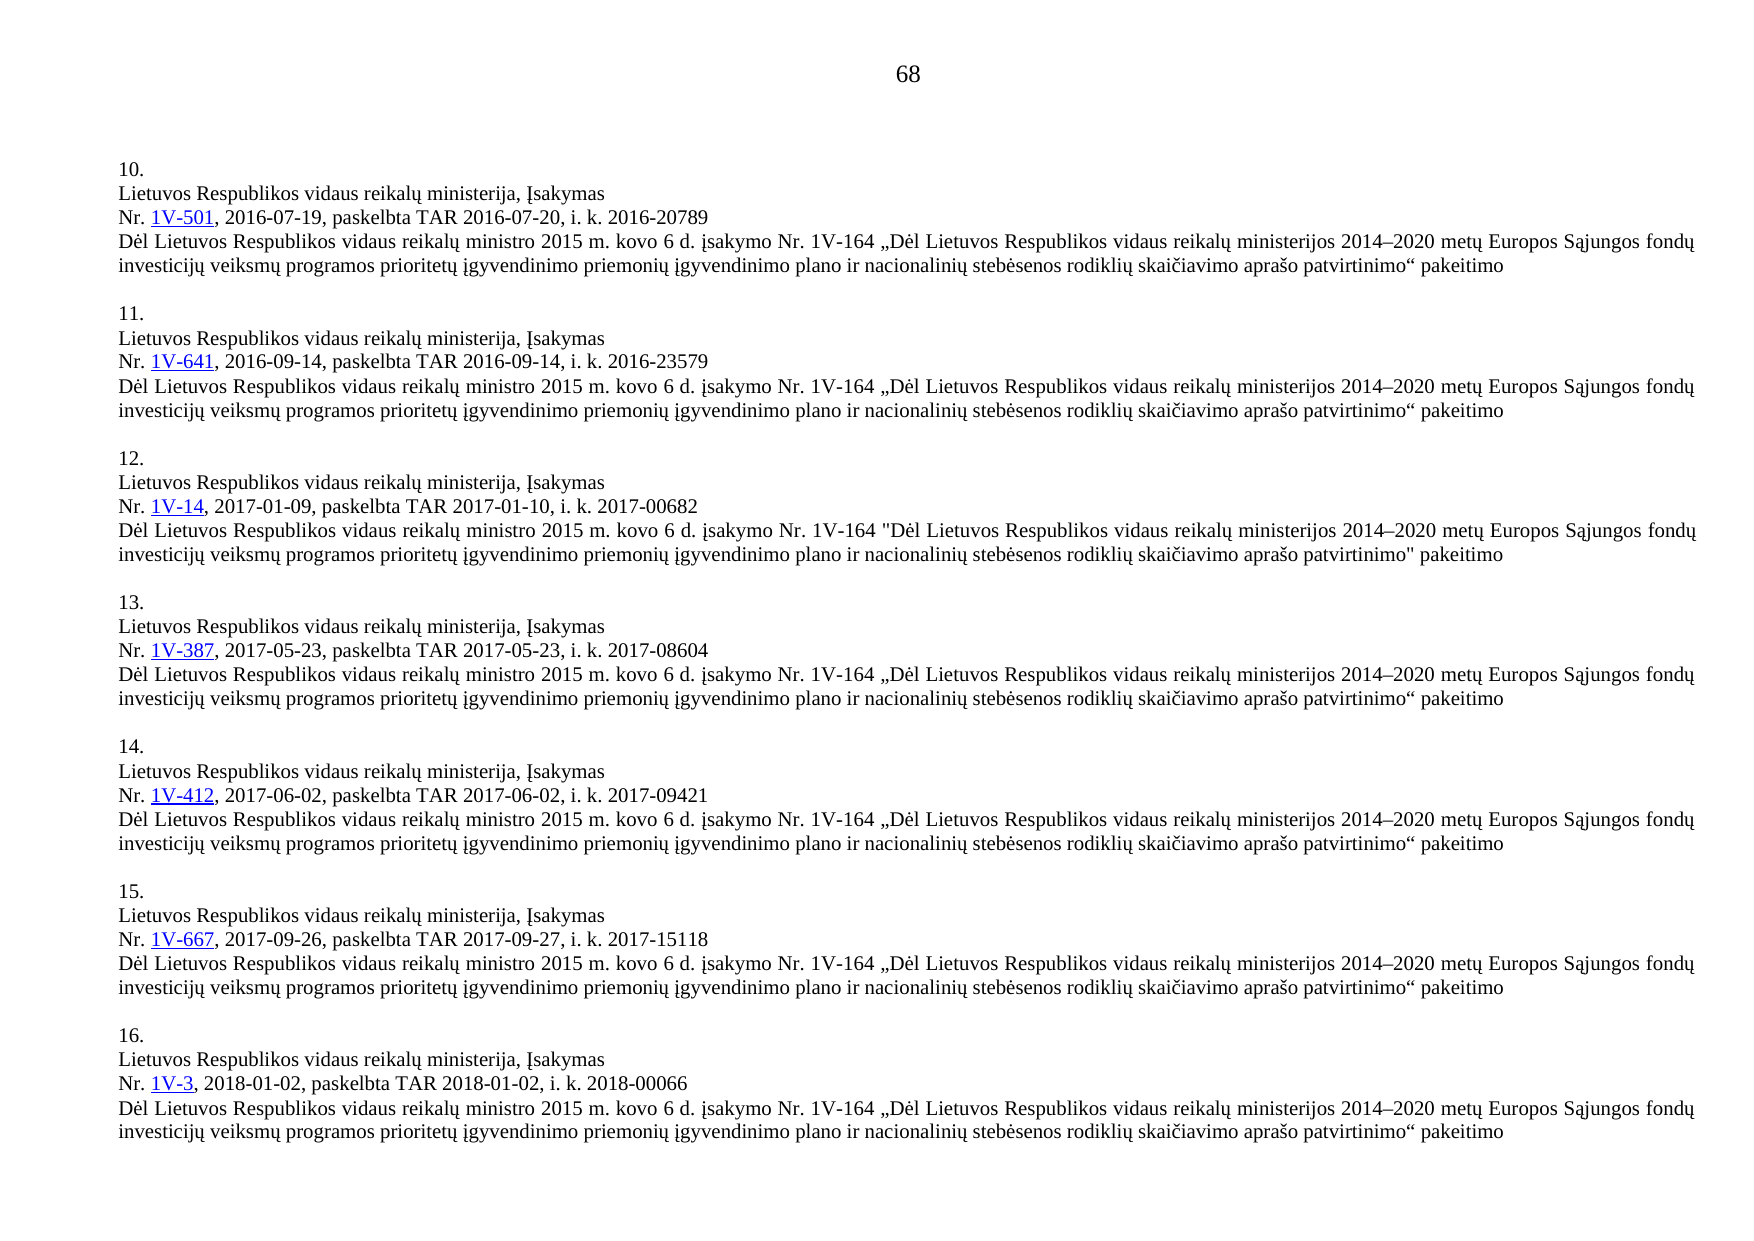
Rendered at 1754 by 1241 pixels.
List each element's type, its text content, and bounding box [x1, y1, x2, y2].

text Lietuvos Respublikos vidaus reikalų ministerija, Įsakymas [118, 1047, 1698, 1071]
text 12. [118, 446, 1698, 470]
text Nr. 1V-3, 2018-01-02, paskelbta TAR 2018-01-02, i. k. 2018-00066 [118, 1071, 1698, 1095]
text Dėl Lietuvos Respublikos vidaus reikalų ministro 2015 m. kovo 6 d. įsakymo Nr. 1V-164 „Dėl Lietuvos Respublikos vidaus reikalų ministerijos 2014–2020 metų Europos Sąjungos fondų investicijų veiksmų programos prioritetų įgyvendinimo priemonių įgyvendinimo plano ir nacionalinių stebėsenos rodiklių skaičiavimo aprašo patvirtinimo“ pakeitimo [118, 229, 1698, 277]
text 13. [118, 590, 1698, 614]
text Dėl Lietuvos Respublikos vidaus reikalų ministro 2015 m. kovo 6 d. įsakymo Nr. 1V-164 „Dėl Lietuvos Respublikos vidaus reikalų ministerijos 2014–2020 metų Europos Sąjungos fondų investicijų veiksmų programos prioritetų įgyvendinimo priemonių įgyvendinimo plano ir nacionalinių stebėsenos rodiklių skaičiavimo aprašo patvirtinimo“ pakeitimo [118, 1095, 1698, 1143]
text Nr. 1V-387, 2017-05-23, paskelbta TAR 2017-05-23, i. k. 2017-08604 [118, 638, 1698, 662]
text 10. [118, 157, 1698, 181]
text Nr. 1V-667, 2017-09-26, paskelbta TAR 2017-09-27, i. k. 2017-15118 [118, 927, 1698, 951]
text Lietuvos Respublikos vidaus reikalų ministerija, Įsakymas [118, 470, 1698, 494]
text Nr. 1V-14, 2017-01-09, paskelbta TAR 2017-01-10, i. k. 2017-00682 [118, 494, 1698, 518]
text Lietuvos Respublikos vidaus reikalų ministerija, Įsakymas [118, 325, 1698, 349]
text Dėl Lietuvos Respublikos vidaus reikalų ministro 2015 m. kovo 6 d. įsakymo Nr. 1V-164 "Dėl Lietuvos Respublikos vidaus reikalų ministerijos 2014–2020 metų Europos Sąjungos fondų investicijų veiksmų programos prioritetų įgyvendinimo priemonių įgyvendinimo plano ir nacionalinių stebėsenos rodiklių skaičiavimo aprašo patvirtinimo" pakeitimo [118, 518, 1698, 566]
text 11. [118, 301, 1698, 325]
text Dėl Lietuvos Respublikos vidaus reikalų ministro 2015 m. kovo 6 d. įsakymo Nr. 1V-164 „Dėl Lietuvos Respublikos vidaus reikalų ministerijos 2014–2020 metų Europos Sąjungos fondų investicijų veiksmų programos prioritetų įgyvendinimo priemonių įgyvendinimo plano ir nacionalinių stebėsenos rodiklių skaičiavimo aprašo patvirtinimo“ pakeitimo [118, 951, 1698, 999]
text 14. [118, 734, 1698, 758]
text Lietuvos Respublikos vidaus reikalų ministerija, Įsakymas [118, 758, 1698, 783]
text Lietuvos Respublikos vidaus reikalų ministerija, Įsakymas [118, 614, 1698, 638]
text Nr. 1V-412, 2017-06-02, paskelbta TAR 2017-06-02, i. k. 2017-09421 [118, 783, 1698, 807]
text Nr. 1V-501, 2016-07-19, paskelbta TAR 2016-07-20, i. k. 2016-20789 [118, 205, 1698, 229]
text Lietuvos Respublikos vidaus reikalų ministerija, Įsakymas [118, 181, 1698, 205]
text Nr. 1V-641, 2016-09-14, paskelbta TAR 2016-09-14, i. k. 2016-23579 [118, 349, 1698, 373]
text Dėl Lietuvos Respublikos vidaus reikalų ministro 2015 m. kovo 6 d. įsakymo Nr. 1V-164 „Dėl Lietuvos Respublikos vidaus reikalų ministerijos 2014–2020 metų Europos Sąjungos fondų investicijų veiksmų programos prioritetų įgyvendinimo priemonių įgyvendinimo plano ir nacionalinių stebėsenos rodiklių skaičiavimo aprašo patvirtinimo“ pakeitimo [118, 373, 1698, 422]
text Dėl Lietuvos Respublikos vidaus reikalų ministro 2015 m. kovo 6 d. įsakymo Nr. 1V-164 „Dėl Lietuvos Respublikos vidaus reikalų ministerijos 2014–2020 metų Europos Sąjungos fondų investicijų veiksmų programos prioritetų įgyvendinimo priemonių įgyvendinimo plano ir nacionalinių stebėsenos rodiklių skaičiavimo aprašo patvirtinimo“ pakeitimo [118, 662, 1698, 710]
text Lietuvos Respublikos vidaus reikalų ministerija, Įsakymas [118, 903, 1698, 927]
text 16. [118, 1023, 1698, 1047]
text Dėl Lietuvos Respublikos vidaus reikalų ministro 2015 m. kovo 6 d. įsakymo Nr. 1V-164 „Dėl Lietuvos Respublikos vidaus reikalų ministerijos 2014–2020 metų Europos Sąjungos fondų investicijų veiksmų programos prioritetų įgyvendinimo priemonių įgyvendinimo plano ir nacionalinių stebėsenos rodiklių skaičiavimo aprašo patvirtinimo“ pakeitimo [118, 807, 1698, 855]
text 15. [118, 879, 1698, 903]
